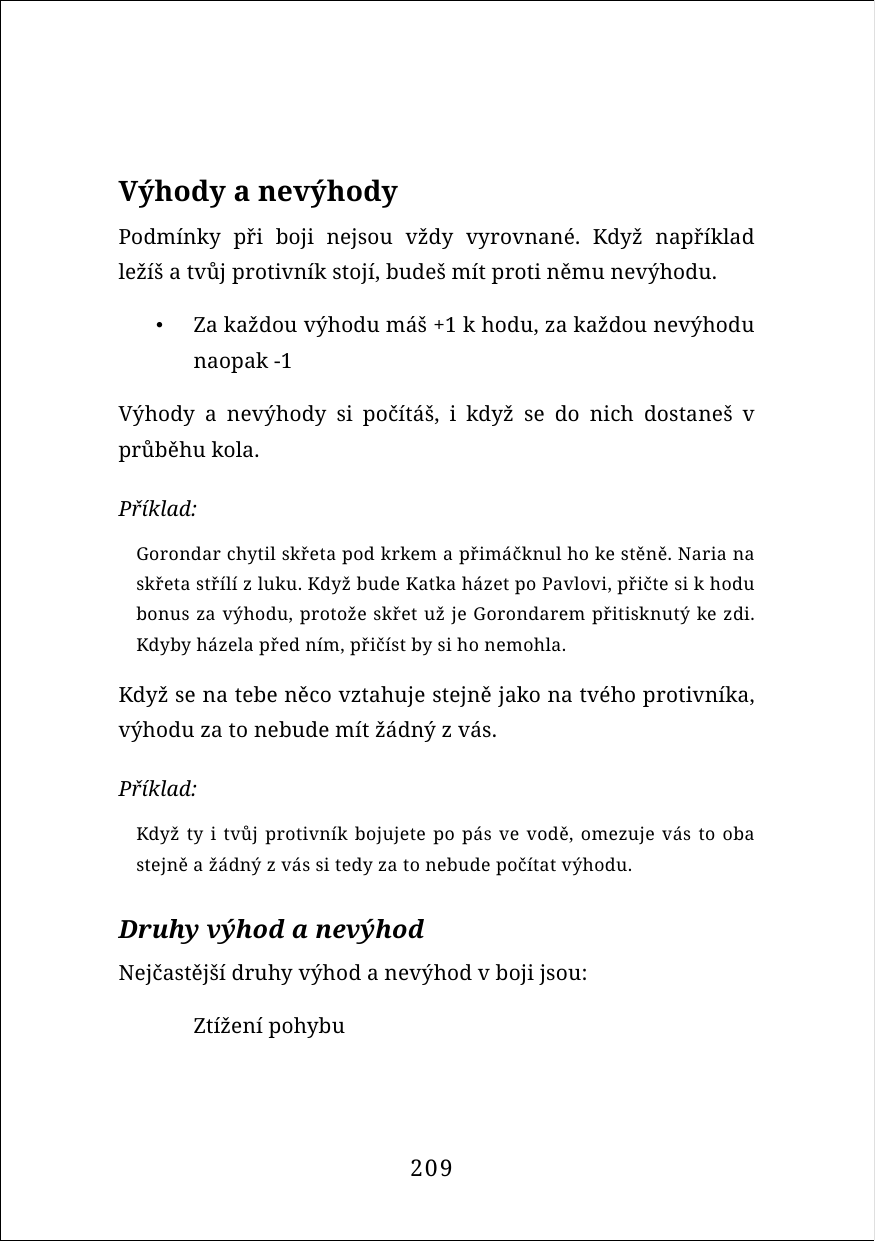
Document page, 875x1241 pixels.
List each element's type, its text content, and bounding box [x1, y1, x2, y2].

text Když se na tebe něco vztahuje stejně jako na tvého protivníka, výhodu za to nebude mít žádný z vás. [118, 680, 756, 744]
text Gorondar chytil skřeta pod krkem a přimáčknul ho ke stěně. Naria na skřeta střílí z luku. Když bude Katka házet po Pavlovi, přičte si k hodu bonus za výhodu, protože skřet už je Gorondarem přitisknutý ke zdi. Kdyby házela před ním, přičíst by si ho nemohla. [136, 541, 756, 656]
text Příklad: [118, 494, 756, 522]
text Podmínky při boji nejsou vždy vyrovnané. Když například ležíš a tvůj protivník stojí, budeš mít proti němu nevýhodu. [118, 222, 756, 286]
subtitle Výhody a nevýhody [118, 172, 756, 210]
text Výhody a nevýhody si počítáš, i když se do nich dostaneš v průběhu kola. [118, 399, 756, 463]
list Ztížení pohybu [156, 1011, 756, 1039]
text Nejčastější druhy výhod a nevýhod v boji jsou: [118, 958, 756, 986]
text Když ty i tvůj protivník bojujete po pás ve vodě, omezuje vás to oba stejně a žádný z vás si tedy za to nebude počítat výhodu. [136, 822, 756, 876]
text Příklad: [118, 774, 756, 803]
list Za každou výhodu máš +1 k hodu, za každou nevýhodu naopak -1 [156, 311, 756, 374]
subtitle Druhy výhod a nevýhod [118, 912, 756, 946]
